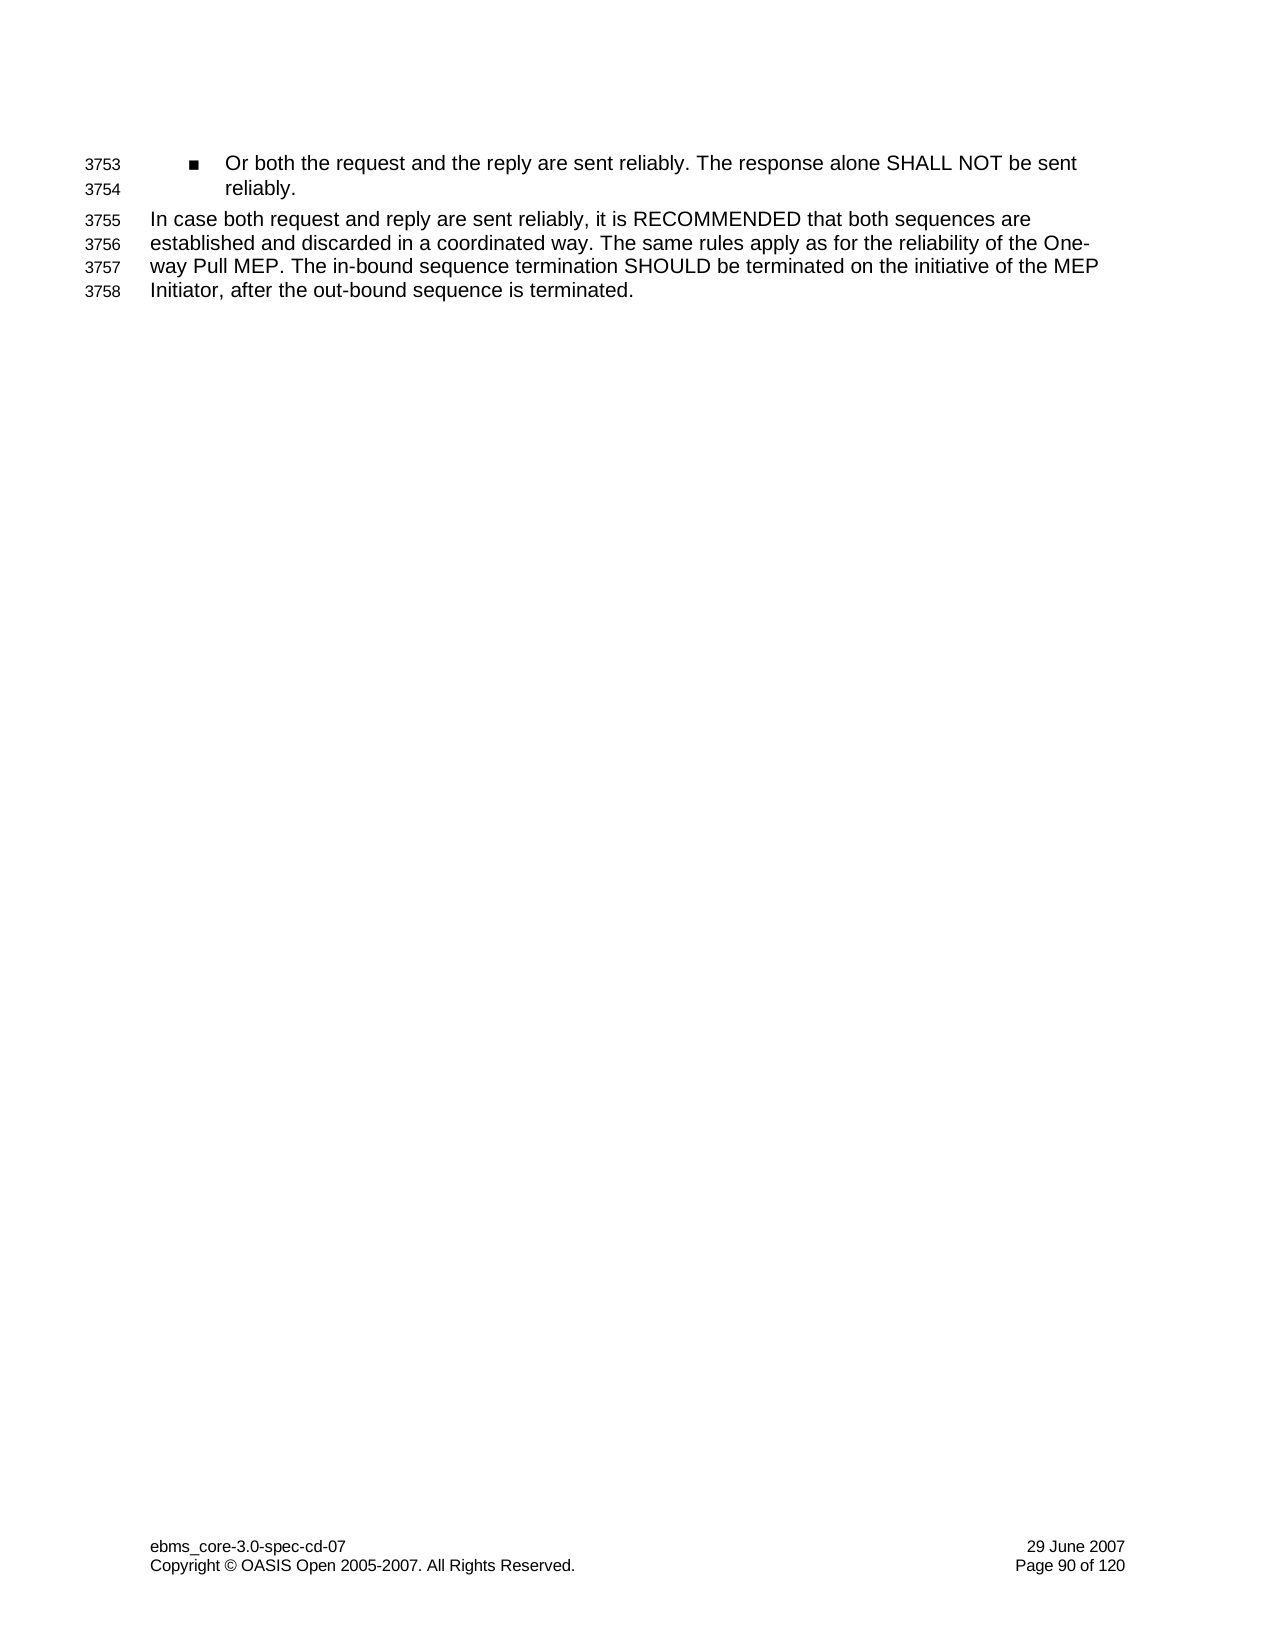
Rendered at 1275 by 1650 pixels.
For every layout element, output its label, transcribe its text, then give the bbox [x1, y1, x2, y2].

text In case both request and reply are sent reliably, it is RECOMMENDED that both sequences are established and discarded in a coordinated way. The same rules apply as for the reliability of the One-way Pull MEP. The in-bound sequence termination SHOULD be terminated on the initiative of the MEP Initiator, after the out-bound sequence is terminated. [150, 208, 1125, 302]
list Or both the request and the reply are sent reliably. The response alone SHALL NOT be sent reliably. [187, 150, 1125, 199]
